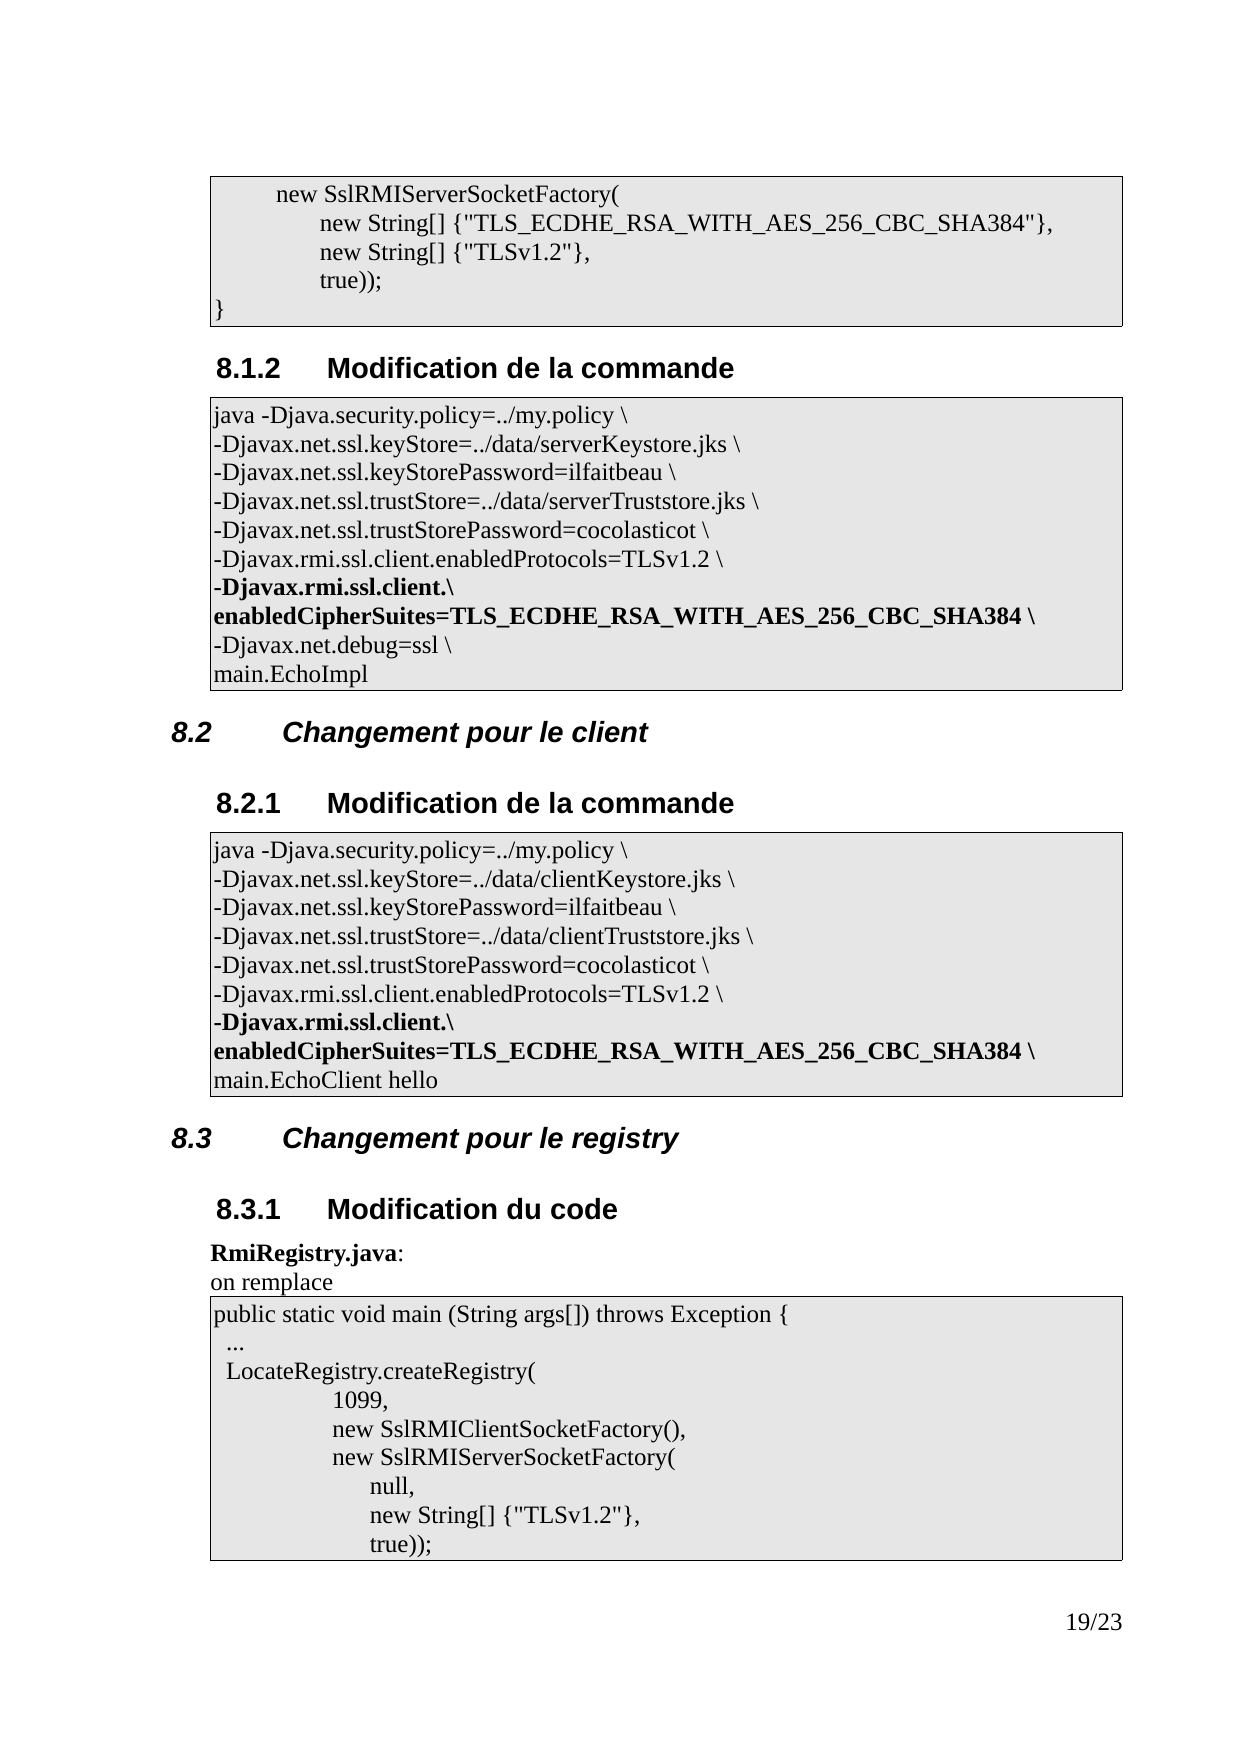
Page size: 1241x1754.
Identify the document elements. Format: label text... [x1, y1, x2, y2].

text new String[] {"TLSv1.2"}, [211, 1497, 1122, 1526]
text java -Djava.security.policy=../my.policy \ [211, 833, 1122, 861]
text main.EchoImpl [211, 656, 1122, 690]
text RmiRegistry.java: [210, 1238, 1122, 1267]
subtitle Modification de la commande [208, 786, 1122, 819]
text public static void main (String args[]) throws Exception { [211, 1297, 1122, 1324]
text true)); [211, 1526, 1122, 1560]
text -Djavax.net.ssl.trustStorePassword=cocolasticot \ [211, 947, 1122, 976]
text -Djavax.net.debug=ssl \ [211, 627, 1122, 656]
text -Djavax.rmi.ssl.client.\ [211, 569, 1122, 598]
text LocateRegistry.createRegistry( [211, 1353, 1122, 1382]
text -Djavax.net.ssl.keyStore=../data/clientKeystore.jks \ [211, 861, 1122, 889]
text true)); [211, 263, 1122, 291]
text -Djavax.net.ssl.trustStore=../data/serverTruststore.jks \ [211, 483, 1122, 512]
text enabledCipherSuites=TLS_ECDHE_RSA_WITH_AES_256_CBC_SHA384 \ [211, 598, 1122, 627]
text 1099, [211, 1382, 1122, 1411]
text -Djavax.net.ssl.keyStorePassword=ilfaitbeau \ [211, 889, 1122, 918]
text new String[] {"TLS_ECDHE_RSA_WITH_AES_256_CBC_SHA384"}, [211, 205, 1122, 234]
text ... [211, 1324, 1122, 1353]
text java -Djava.security.policy=../my.policy \ [211, 398, 1122, 426]
text null, [211, 1468, 1122, 1497]
text main.EchoClient hello [211, 1062, 1122, 1096]
text new String[] {"TLSv1.2"}, [211, 234, 1122, 263]
text -Djavax.net.ssl.keyStorePassword=ilfaitbeau \ [211, 454, 1122, 483]
text new SslRMIServerSocketFactory( [211, 1439, 1122, 1468]
text -Djavax.net.ssl.trustStorePassword=cocolasticot \ [211, 512, 1122, 541]
subtitle Modification de la commande [208, 351, 1122, 384]
text enabledCipherSuites=TLS_ECDHE_RSA_WITH_AES_256_CBC_SHA384 \ [211, 1033, 1122, 1062]
text new SslRMIClientSocketFactory(), [211, 1411, 1122, 1439]
text -Djavax.rmi.ssl.client.enabledProtocols=TLSv1.2 \ [211, 976, 1122, 1004]
text -Djavax.net.ssl.trustStore=../data/clientTruststore.jks \ [211, 918, 1122, 947]
text -Djavax.rmi.ssl.client.enabledProtocols=TLSv1.2 \ [211, 541, 1122, 569]
subtitle Changement pour le client [163, 715, 1122, 749]
subtitle Modification du code [208, 1192, 1122, 1226]
text on remplace [210, 1267, 1122, 1296]
text -Djavax.rmi.ssl.client.\ [211, 1004, 1122, 1033]
text } [211, 291, 1122, 326]
subtitle Changement pour le registry [163, 1121, 1122, 1155]
text -Djavax.net.ssl.keyStore=../data/serverKeystore.jks \ [211, 426, 1122, 454]
text new SslRMIServerSocketFactory( [211, 177, 1122, 205]
